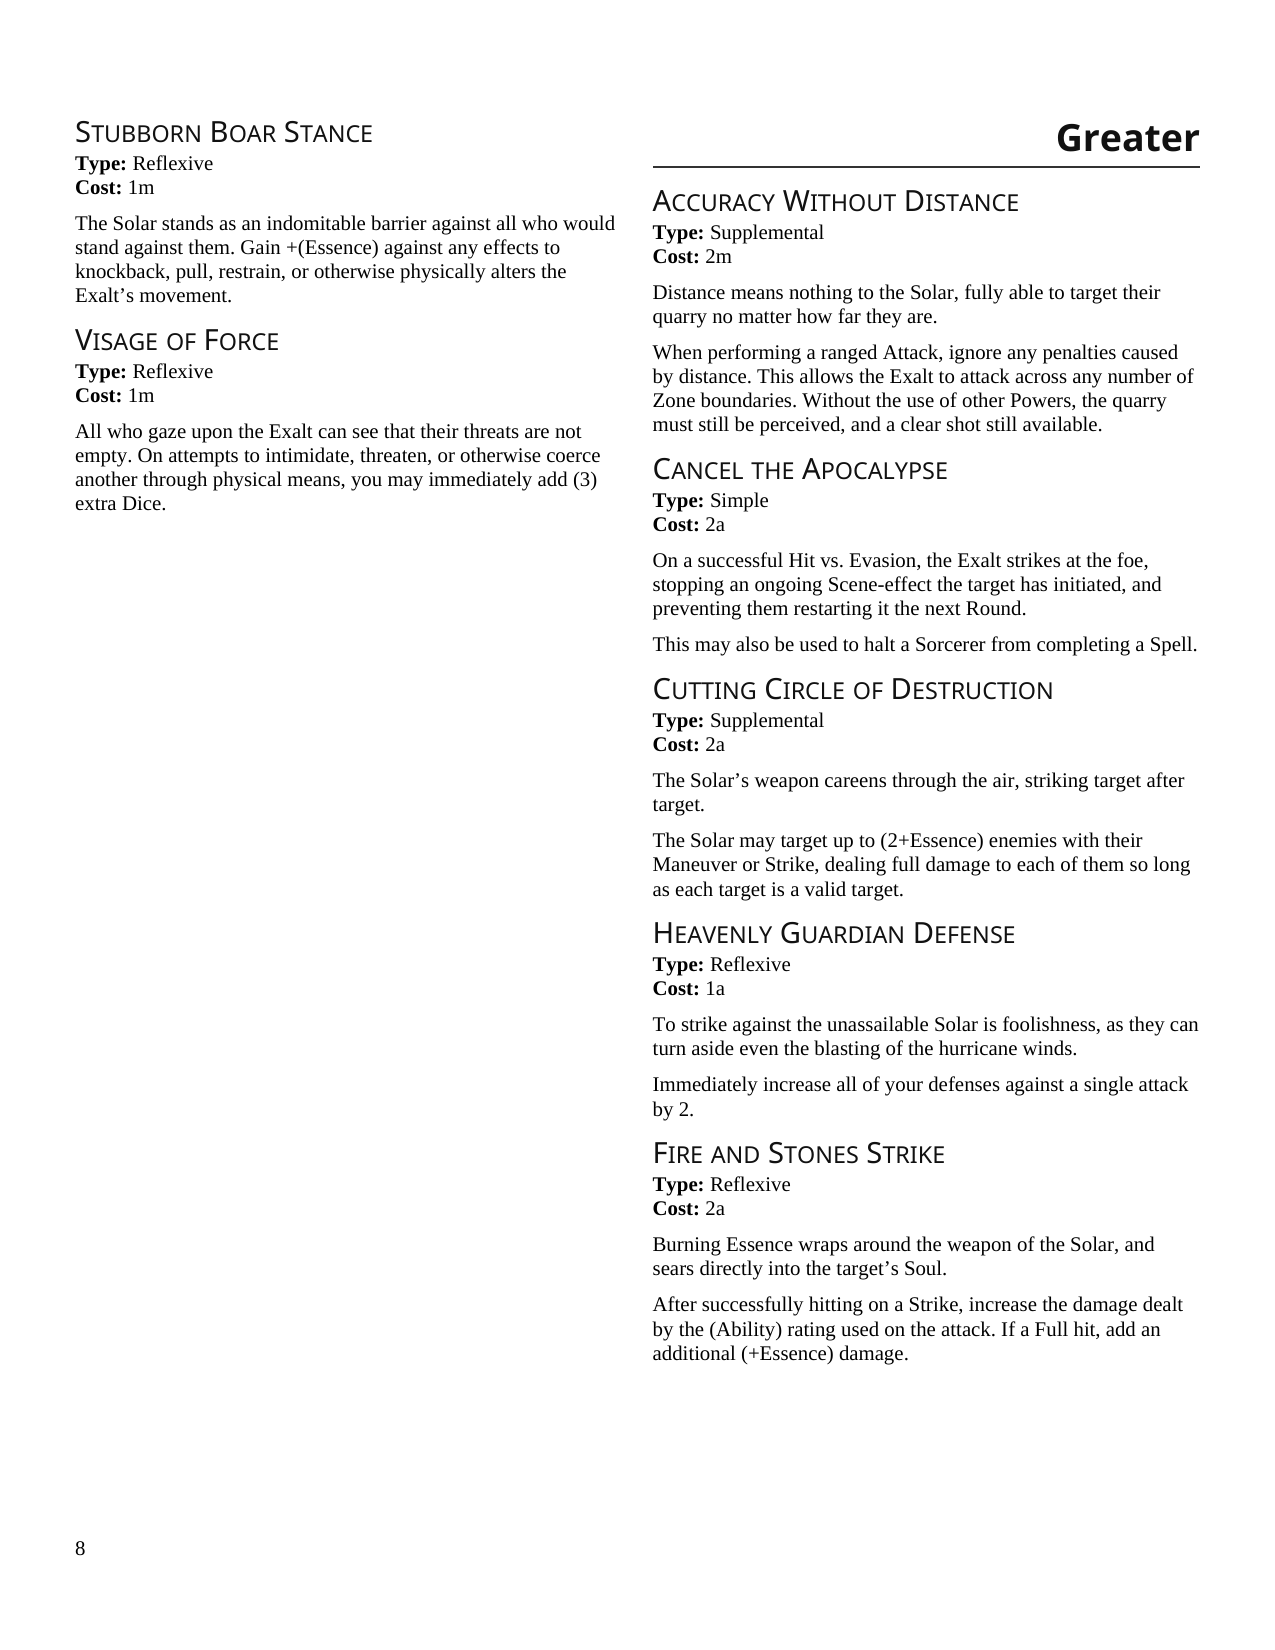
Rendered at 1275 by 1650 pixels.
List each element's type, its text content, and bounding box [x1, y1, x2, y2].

text The Solar may target up to (2+Essence) enemies with their Maneuver or Strike, dealing full damage to each of them so long as each target is a valid target. [652, 828, 1200, 901]
subtitle Cancel the Apocalypse [652, 448, 1200, 488]
subtitle Fire and Stones Strike [652, 1132, 1200, 1172]
text To strike against the unassailable Solar is foolishness, as they can turn aside even the blasting of the hurricane winds. [652, 1012, 1200, 1060]
text The Solar’s weapon careens through the air, striking target after target. [652, 768, 1200, 816]
text When performing a ranged Attack, ignore any penalties caused by distance. This allows the Exalt to attack across any number of Zone boundaries. Without the use of other Powers, the quarry must still be perceived, and a clear shot still available. [652, 340, 1200, 436]
text Type: Reflexive Cost: 1m [75, 151, 622, 199]
text Greater [652, 111, 1200, 168]
subtitle Stubborn Boar Stance [75, 111, 622, 151]
text After successfully hitting on a Strike, increase the damage dealt by the (Ability) rating used on the attack. If a Full hit, add an additional (+Essence) damage. [652, 1292, 1200, 1364]
subtitle Heavenly Guardian Defense [652, 912, 1200, 952]
subtitle Accuracy Without Distance [652, 180, 1200, 220]
text Immediately increase all of your defenses against a single attack by 2. [652, 1072, 1200, 1121]
text Burning Essence wraps around the weapon of the Solar, and sears directly into the target’s Soul. [652, 1232, 1200, 1280]
subtitle Visage of Force [75, 319, 622, 359]
text Type: Supplemental Cost: 2m [652, 220, 1200, 268]
text All who gaze upon the Exalt can see that their threats are not empty. On attempts to intimidate, threaten, or otherwise coerce another through physical means, you may immediately add (3) extra Dice. [75, 419, 622, 515]
text Type: Supplemental Cost: 2a [652, 708, 1200, 756]
text Type: Reflexive Cost: 1a [652, 952, 1200, 1000]
text Distance means nothing to the Solar, fully able to target their quarry no matter how far they are. [652, 280, 1200, 328]
text The Solar stands as an indomitable barrier against all who would stand against them. Gain +(Essence) against any effects to knockback, pull, restrain, or otherwise physically alters the Exalt’s movement. [75, 211, 622, 307]
text Type: Simple Cost: 2a [652, 488, 1200, 536]
text This may also be used to halt a Sorcerer from completing a Spell. [652, 632, 1200, 656]
text Type: Reflexive Cost: 1m [75, 359, 622, 407]
text On a successful Hit vs. Evasion, the Exalt strikes at the foe, stopping an ongoing Scene-effect the target has initiated, and preventing them restarting it the next Round. [652, 548, 1200, 620]
text Type: Reflexive Cost: 2a [652, 1172, 1200, 1220]
subtitle Cutting Circle of Destruction [652, 668, 1200, 708]
